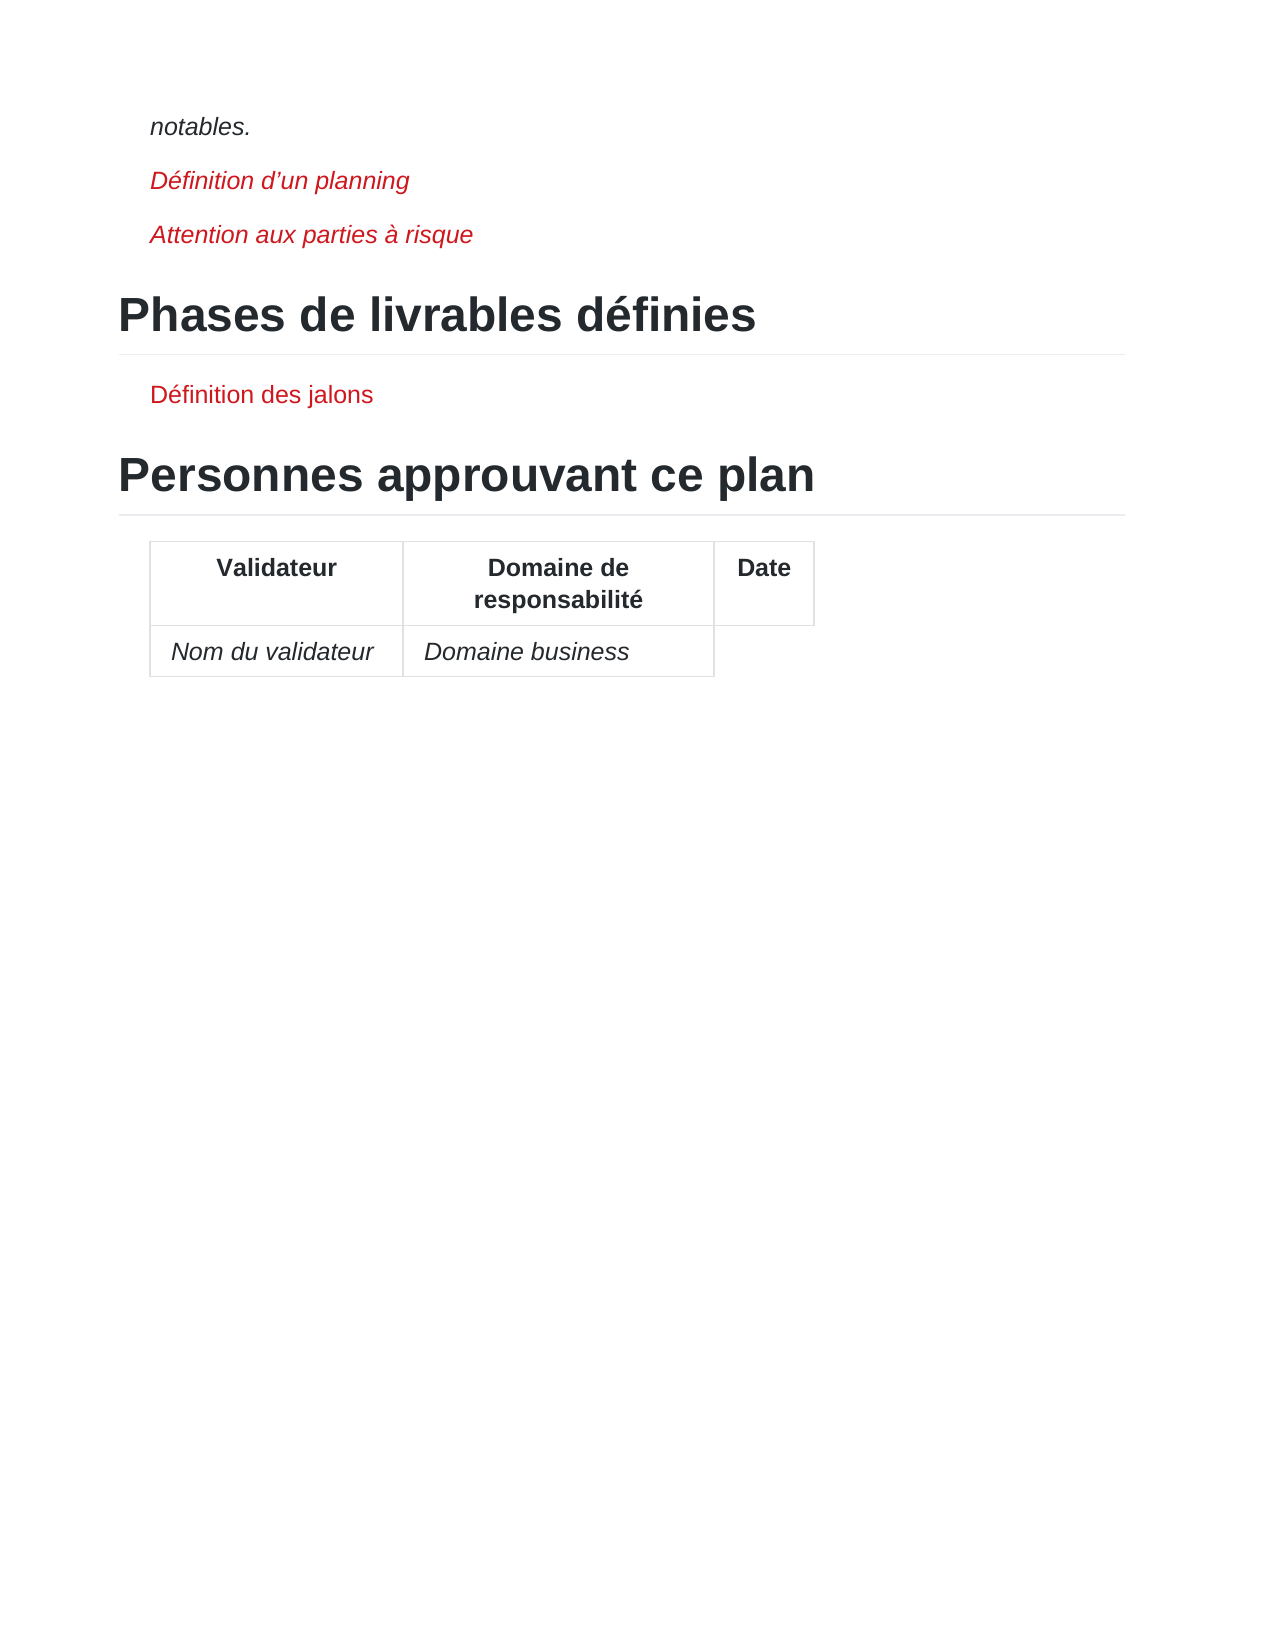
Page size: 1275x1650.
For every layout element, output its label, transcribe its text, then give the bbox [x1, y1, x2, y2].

text Attention aux parties à risque [150, 220, 1125, 248]
text Définition d’un planning [150, 166, 1125, 195]
text notables. [150, 112, 1125, 141]
table_cell Nom du validateur [151, 626, 402, 676]
table_cell [715, 626, 814, 676]
table_header Domaine de responsabilité [404, 542, 713, 625]
subtitle Phases de livrables définies [119, 286, 1125, 354]
table_header Date [715, 542, 813, 625]
text Définition des jalons [150, 380, 1125, 409]
table_cell Domaine business [404, 626, 713, 676]
table_header Validateur [151, 542, 402, 625]
subtitle Personnes approuvant ce plan [119, 446, 1125, 514]
